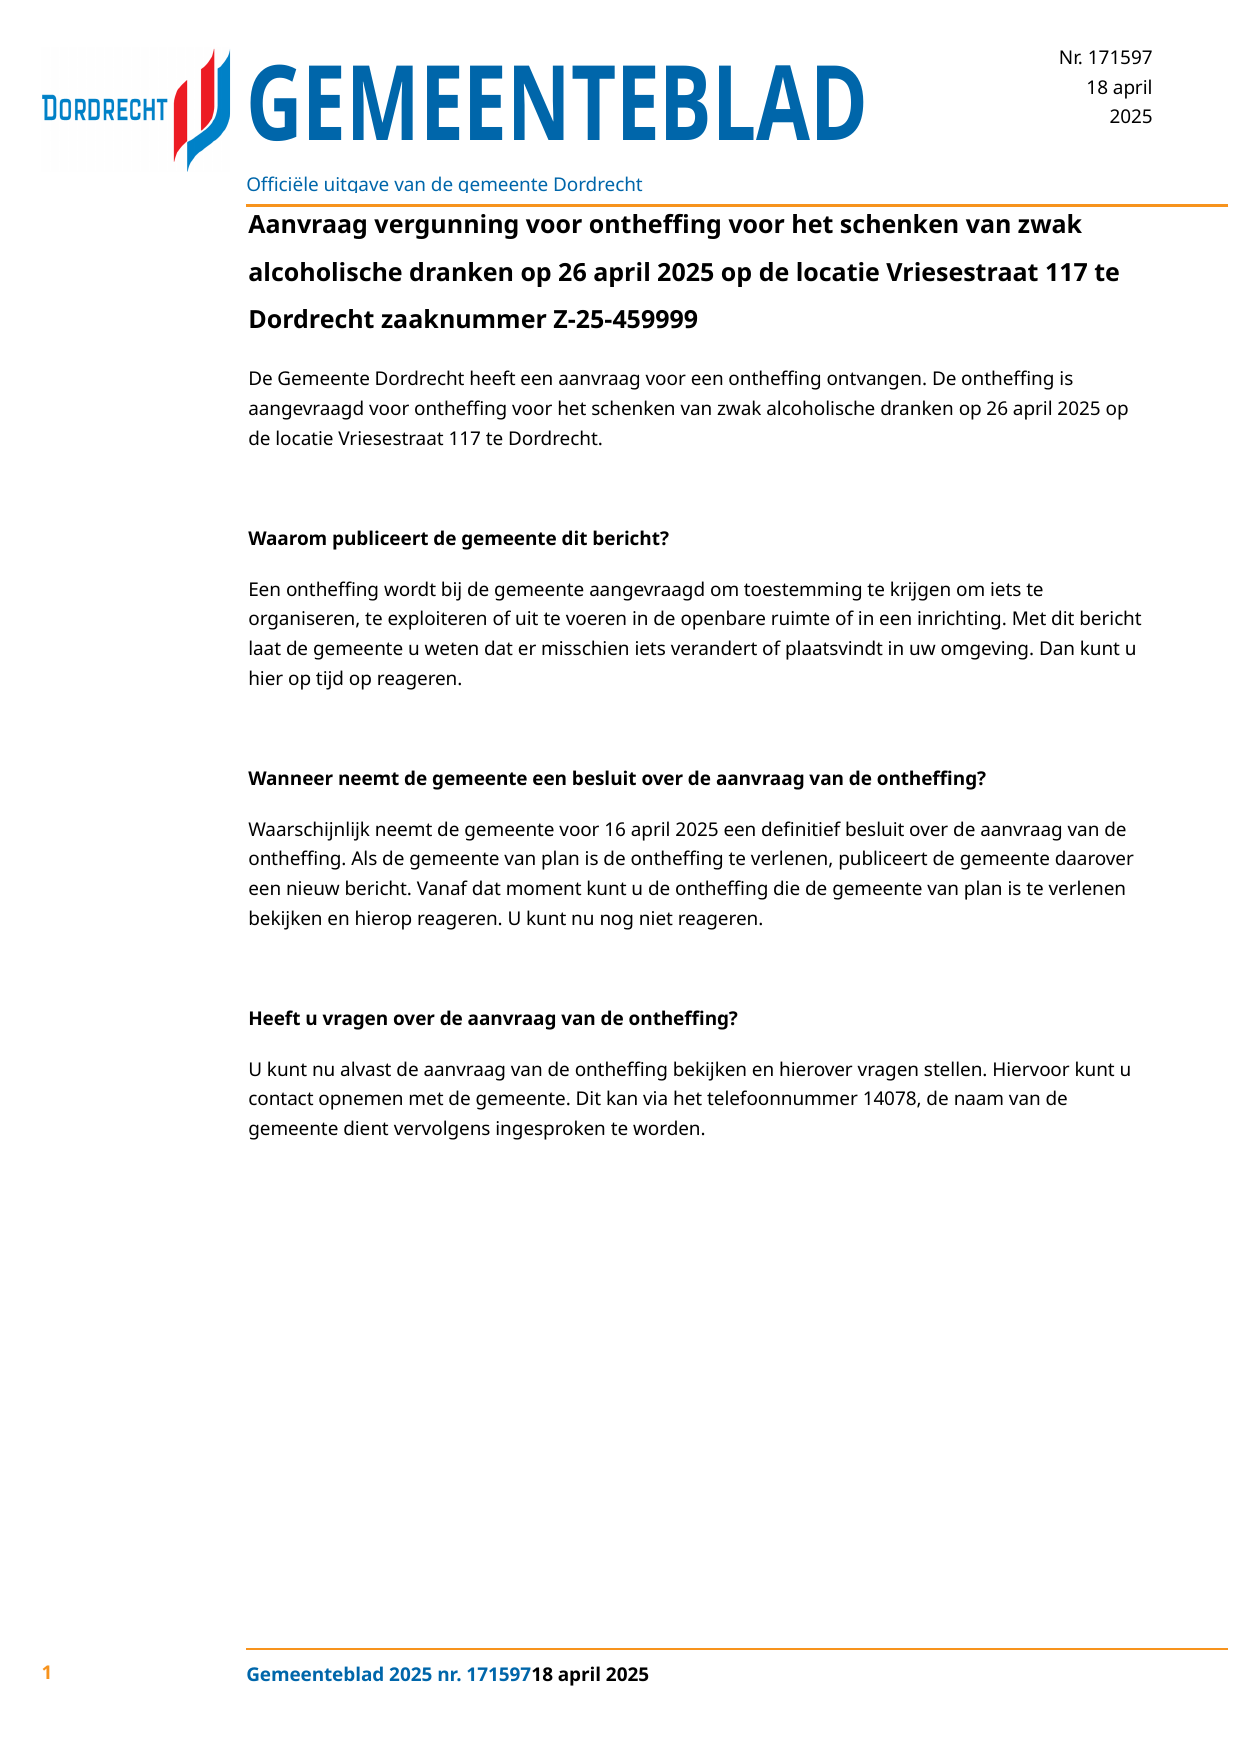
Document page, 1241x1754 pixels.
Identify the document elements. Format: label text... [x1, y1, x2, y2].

text Waarschijnlijk neemt de gemeente voor 16 april 2025 een definitief besluit over de aanvraag van de ontheffing. Als de gemeente van plan is de ontheffing te verlenen, publiceert de gemeente daarover een nieuw bericht. Vanaf dat moment kunt u de ontheffing die de gemeente van plan is te verlenen bekijken en hierop reageren. U kunt nu nog niet reageren. [248, 816, 1152, 930]
text Aanvraag vergunning voor ontheffing voor het schenken van zwak alcoholische dranken op 26 april 2025 op de locatie Vriesestraat 117 te Dordrecht zaaknummer Z-25-459999 [248, 207, 1152, 336]
text Heeft u vragen over de aanvraag van de ontheffing? [248, 1006, 1152, 1031]
picture [41, 47, 231, 172]
text Een ontheffing wordt bij de gemeente aangevraagd om toestemming te krijgen om iets te organiseren, te exploiteren of uit te voeren in de openbare ruimte of in een inrichting. Met dit bericht laat de gemeente u weten dat er misschien iets verandert of plaatsvindt in uw omgeving. Dan kunt u hier op tijd op reageren. [248, 576, 1152, 690]
text Waarom publiceert de gemeente dit bericht? [248, 526, 1152, 551]
text De Gemeente Dordrecht heeft een aanvraag voor een ontheffing ontvangen. De ontheffing is aangevraagd voor ontheffing voor het schenken van zwak alcoholische dranken op 26 april 2025 op de locatie Vriesestraat 117 te Dordrecht. [248, 366, 1152, 450]
text Wanneer neemt de gemeente een besluit over de aanvraag van de ontheffing? [248, 766, 1152, 791]
text U kunt nu alvast de aanvraag van de ontheffing bekijken en hierover vragen stellen. Hiervoor kunt u contact opnemen met de gemeente. Dit kan via het telefoonnummer 14078, de naam van de gemeente dient vervolgens ingesproken te worden. [248, 1056, 1152, 1141]
